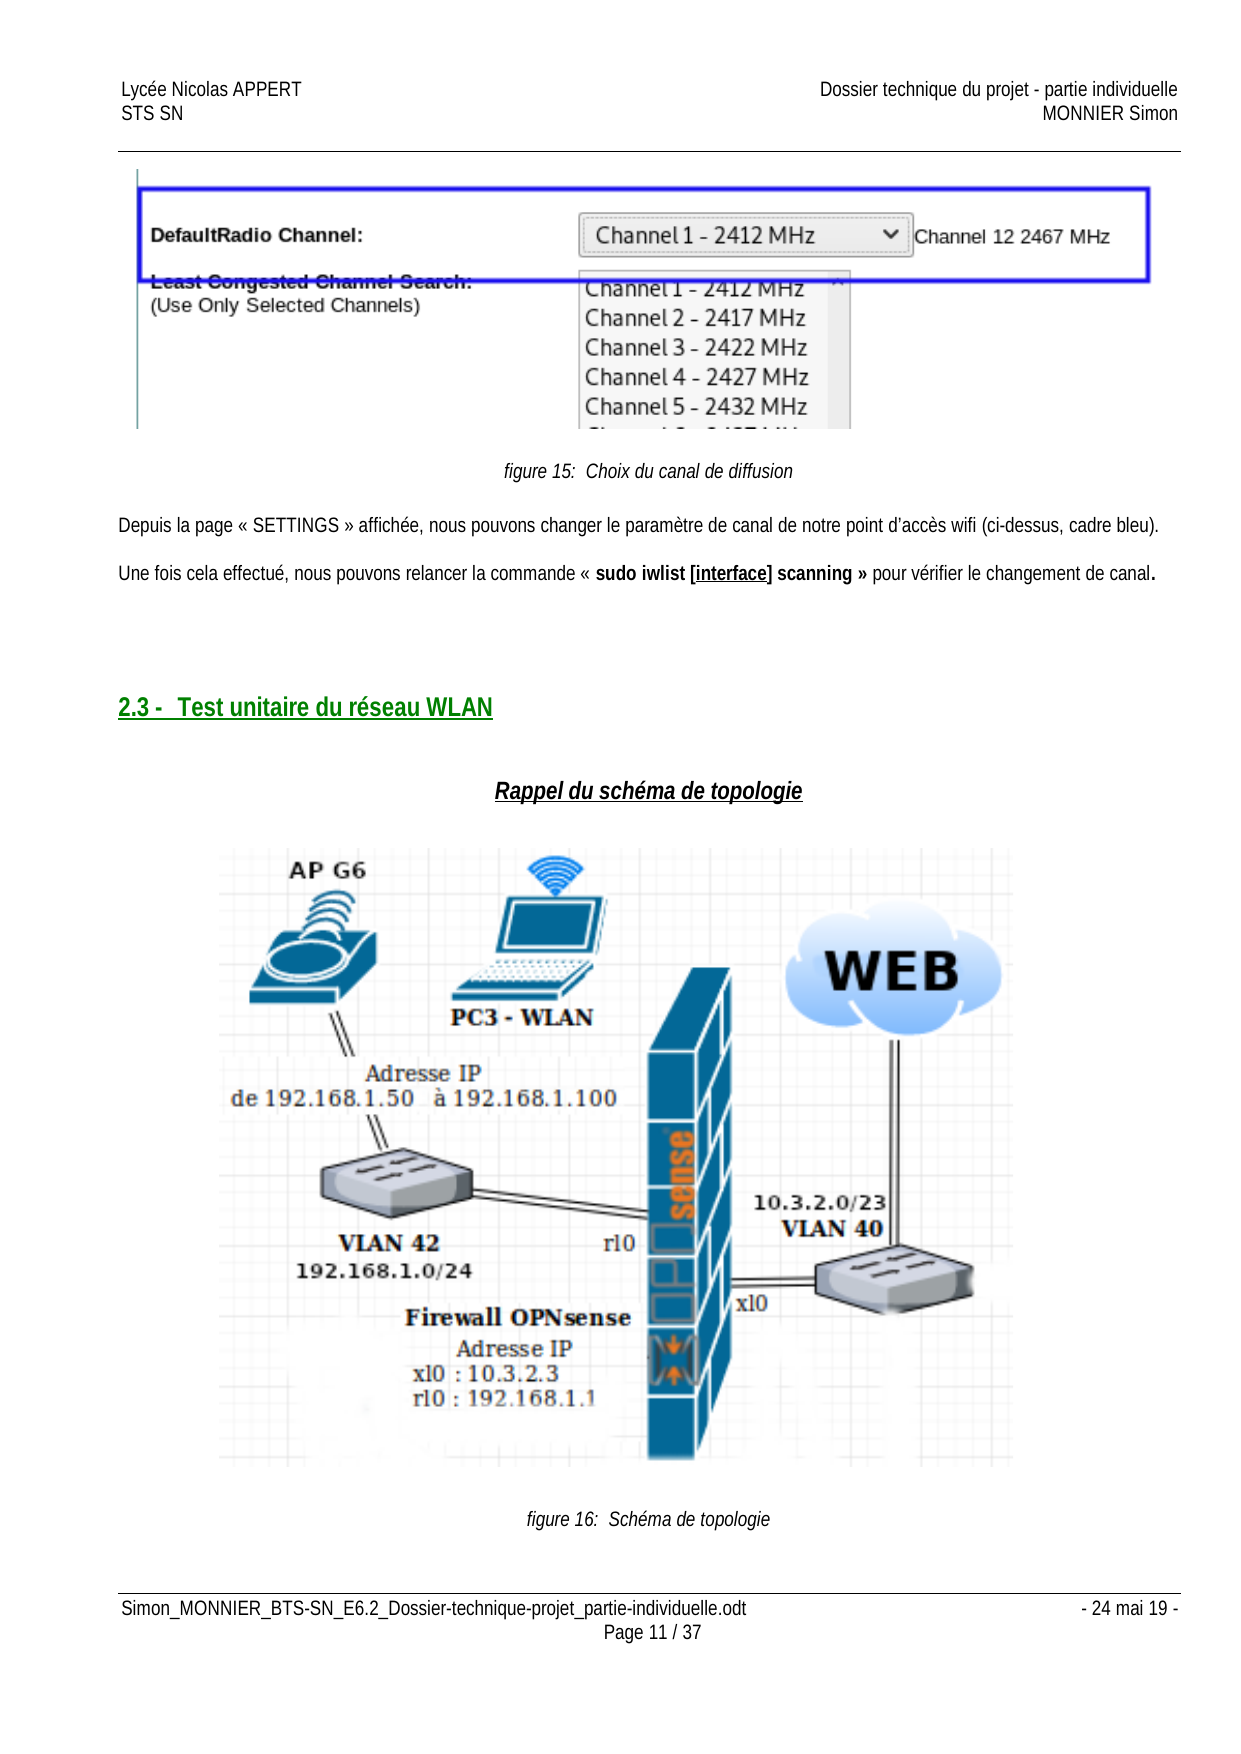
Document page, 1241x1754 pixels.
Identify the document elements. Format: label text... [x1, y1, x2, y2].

picture [219, 848, 1014, 1467]
text figure 16: Schéma de topologie [118, 1507, 1181, 1531]
picture [123, 169, 1176, 429]
text figure 15: Choix du canal de diffusion [118, 459, 1181, 483]
subtitle Test unitaire du réseau WLAN [118, 691, 1181, 722]
text Depuis la page « SETTINGS » affichée, nous pouvons changer le paramètre de canal de notre point d’accès wifi (ci-dessus, cadre bleu). [118, 513, 1181, 537]
text Rappel du schéma de topologie [118, 776, 1181, 804]
text Une fois cela effectué, nous pouvons relancer la commande « sudo iwlist [interface] scanning » pour vérifier le changement de canal. [118, 561, 1181, 584]
